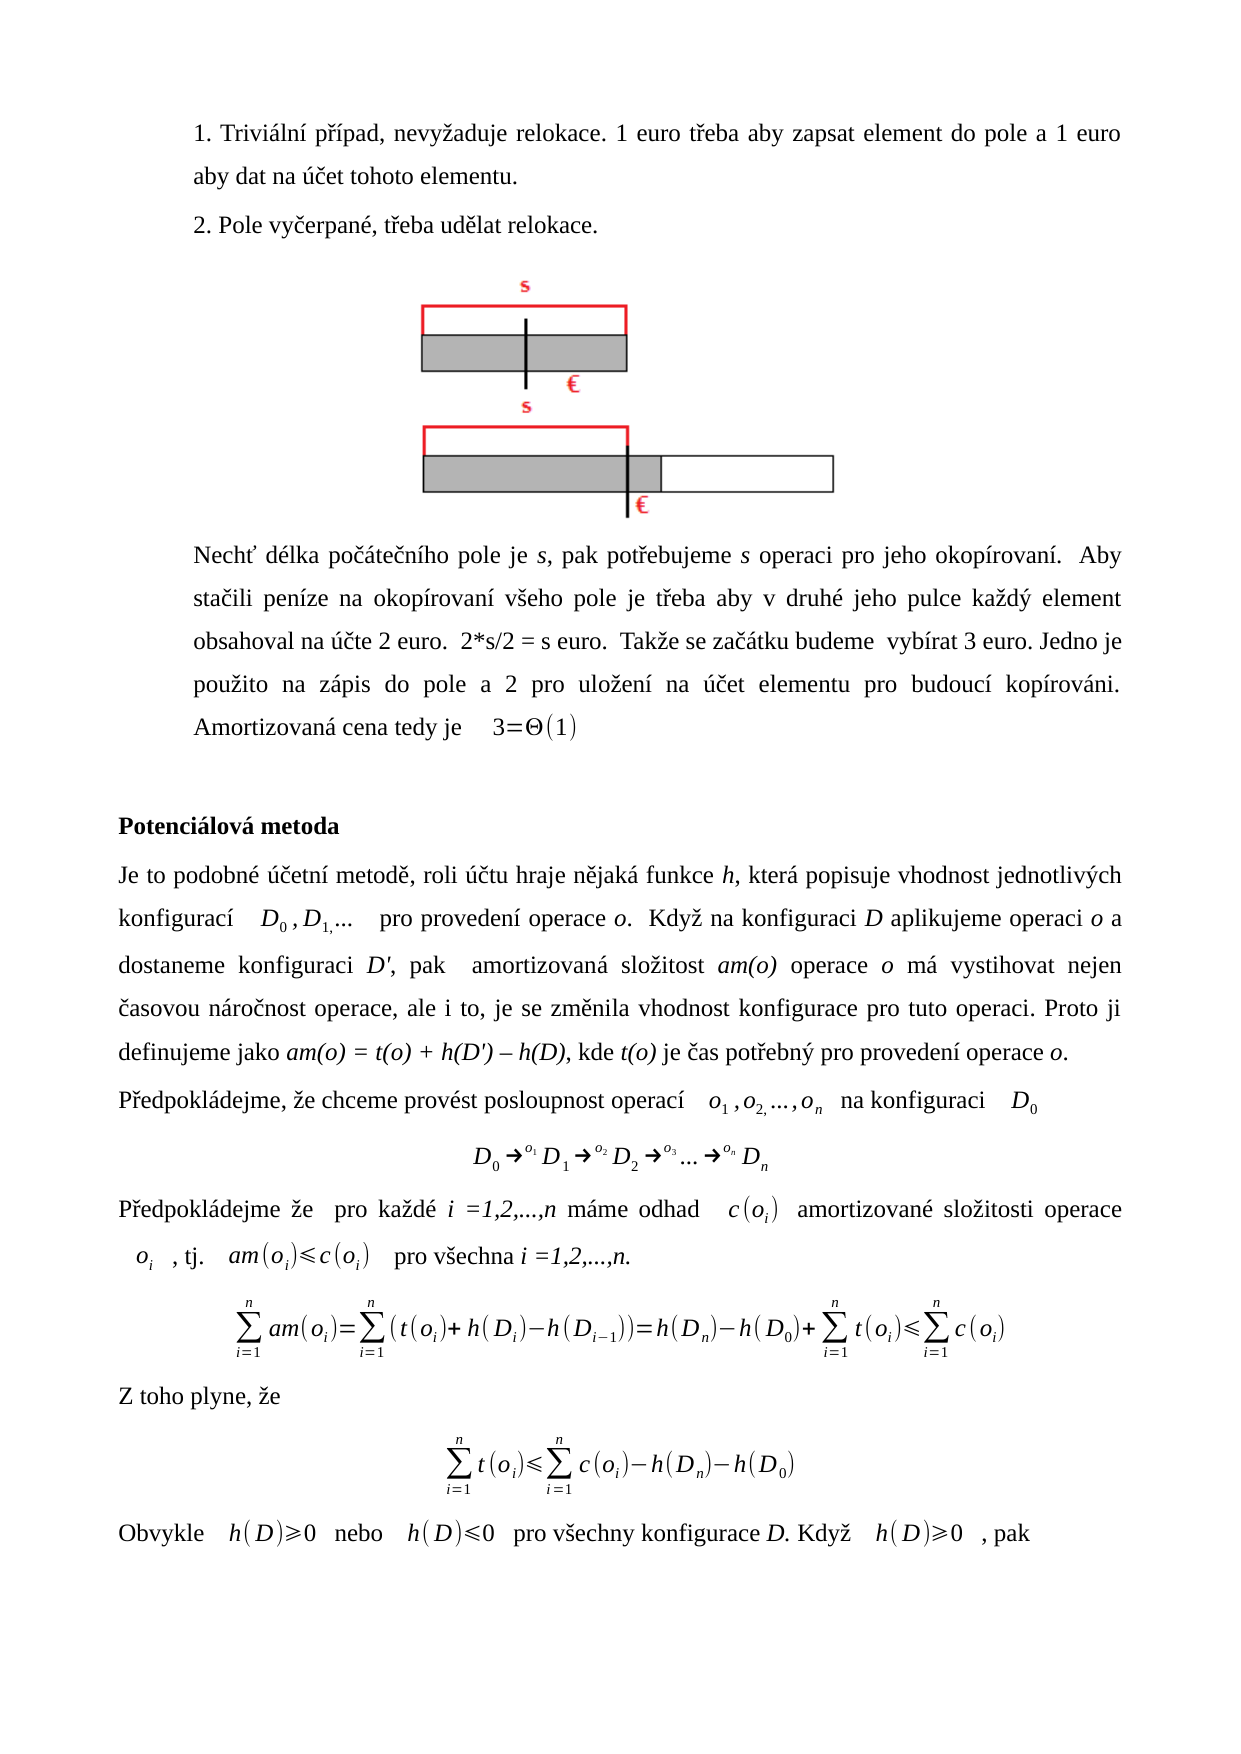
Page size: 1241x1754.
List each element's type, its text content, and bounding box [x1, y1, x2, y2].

list 2. Pole vyčerpané, třeba udělat relokace. [156, 210, 1122, 239]
text Obvykle nebo pro všechny konfigurace D. Když , pak [118, 1518, 1122, 1548]
text Je to podobné účetní metodě, roli účtu hraje nějaká funkce h, která popisuje vhodnost jednotlivých konfigurací pro provedení operace o. Když na konfiguraci D aplikujeme operaci o a dostaneme konfiguraci D', pak amortizovaná složitost am(o) operace o má vystihovat nejen časovou náročnost operace, ale i to, je se změnila vhodnost konfigurace pro tuto operaci. Proto ji definujeme jako am(o) = t(o) + h(D') – h(D), kde t(o) je čas potřebný pro provedení operace o. [118, 860, 1122, 1065]
picture [387, 253, 853, 526]
text Předpokládejme, že chceme provést posloupnost operací na konfiguraci [118, 1086, 1122, 1118]
list Nechť délka počátečního pole je s, pak potřebujeme s operaci pro jeho okopírovaní. Aby stačili peníze na okopírovaní všeho pole je třeba aby v druhé jeho pulce každý element obsahoval na účte 2 euro. 2*s/2 = s euro. Takže se začátku budeme vybírat 3 euro. Jedno je použito na zápis do pole a 2 pro uložení na účet elementu pro budoucí kopírováni. Amortizovaná cena tedy je [156, 526, 1122, 742]
list 1. Triviální případ, nevyžaduje relokace. 1 euro třeba aby zapsat element do pole a 1 euro aby dat na účet tohoto elementu. [156, 118, 1122, 190]
text Z toho plyne, že [118, 1381, 1122, 1410]
text Potenciálová metoda [118, 811, 1122, 840]
text Předpokládejme že pro každé i =1,2,...,n máme odhad amortizované složitosti operace , tj. pro všechna i =1,2,...,n. [118, 1194, 1122, 1273]
